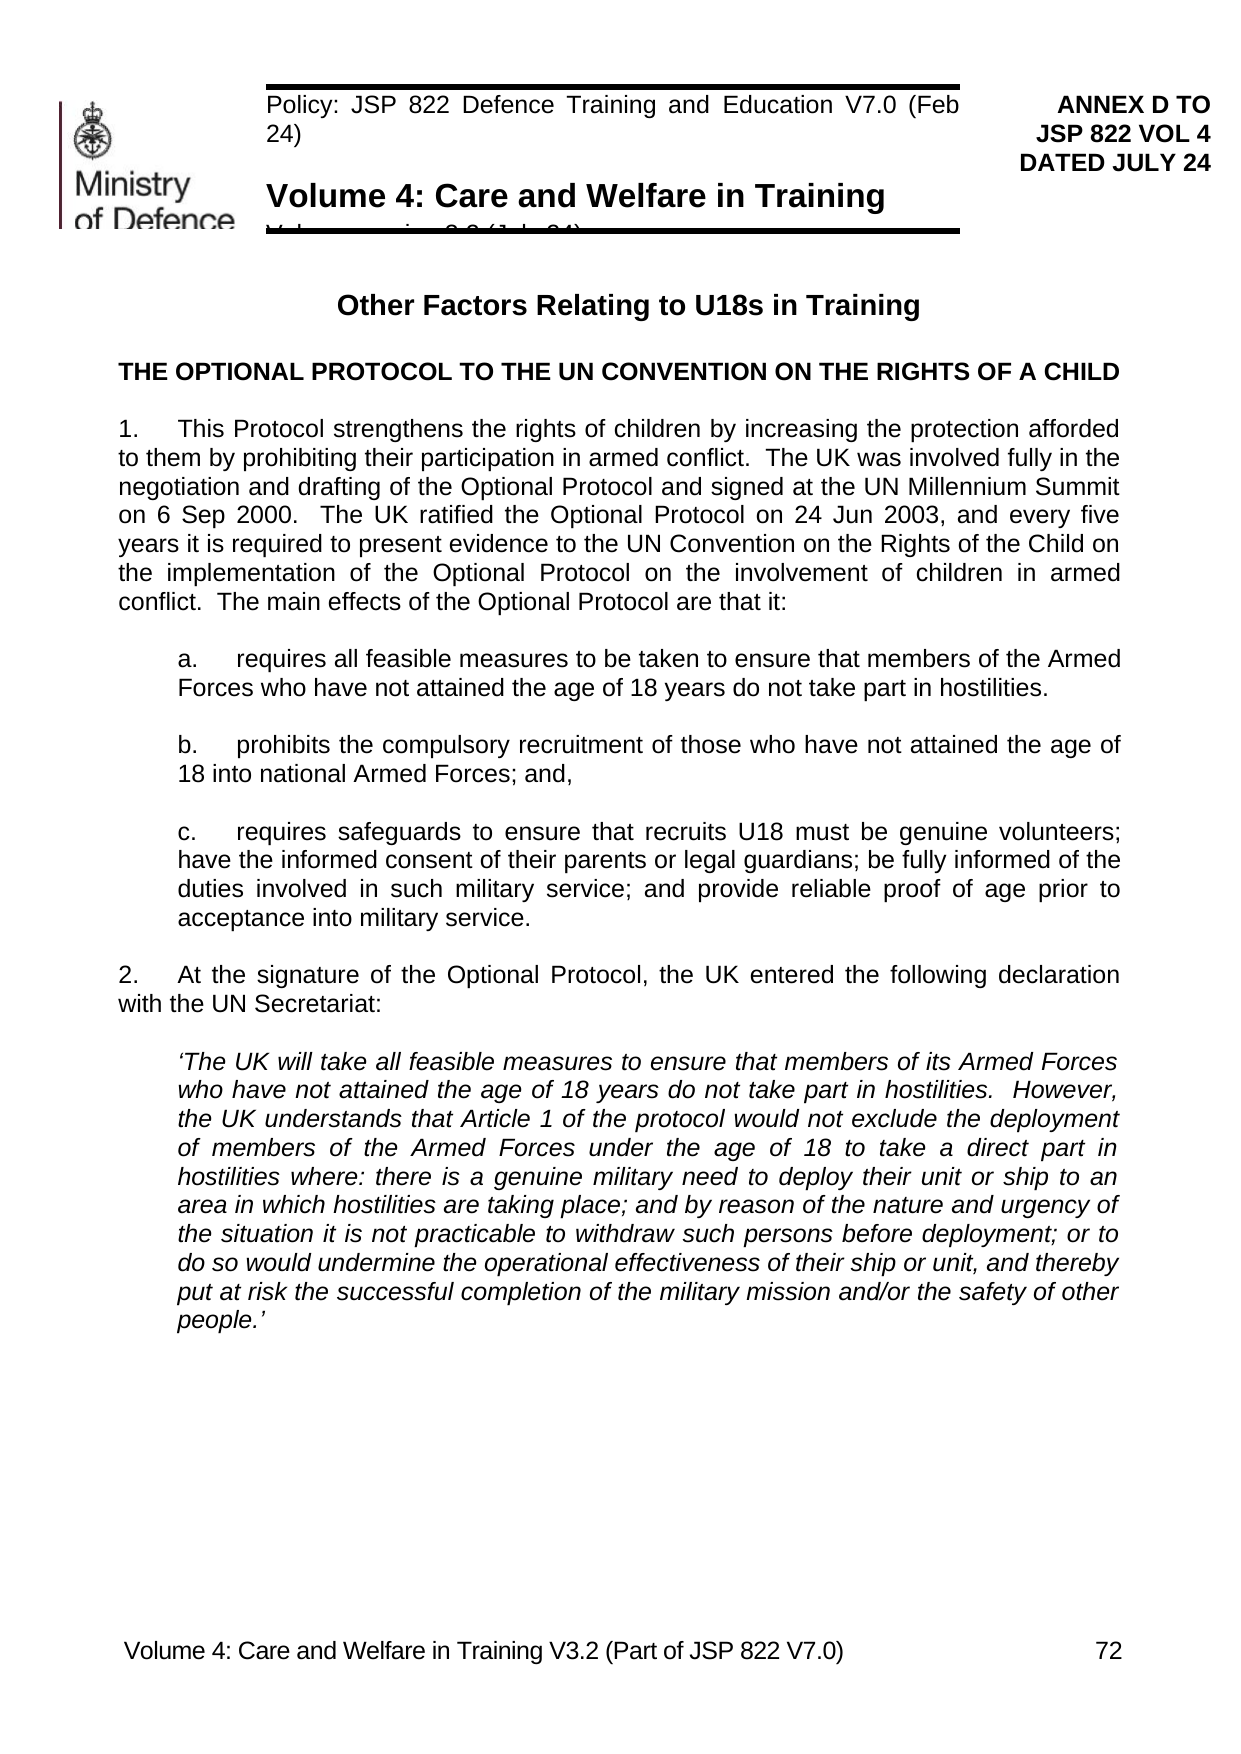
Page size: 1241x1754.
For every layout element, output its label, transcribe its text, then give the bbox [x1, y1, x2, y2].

text b. prohibits the compulsory recruitment of those who have not attained the age of 18 into national Armed Forces; and, [177, 730, 1123, 788]
subtitle - Other Factors Relating to U18s in Training [118, 288, 1122, 322]
list At the signature of the Optional Protocol, the UK entered the following declaration with the UN Secretariat: [118, 960, 1122, 1018]
list This Protocol strengthens the rights of children by increasing the protection afforded to them by prohibiting their participation in armed conflict. The UK was involved fully in the negotiation and drafting of the Optional Protocol and signed at the UN Millennium Summit on 6 Sep 2000. The UK ratified the Optional Protocol on 24 Jun 2003, and every five years it is required to present evidence to the UN Convention on the Rights of the Child on the implementation of the Optional Protocol on the involvement of children in armed conflict. The main effects of the Optional Protocol are that it: [118, 414, 1122, 615]
text c. requires safeguards to ensure that recruits U18 must be genuine volunteers; have the informed consent of their parents or legal guardians; be fully informed of the duties involved in such military service; and provide reliable proof of age prior to acceptance into military service. [177, 817, 1123, 932]
text a. requires all feasible measures to be taken to ensure that members of the Armed Forces who have not attained the age of 18 years do not take part in hostilities. [177, 644, 1123, 702]
text The Optional Protocol to the UN Convention on the Rights of a Child [118, 357, 1122, 385]
text ‘The UK will take all feasible measures to ensure that members of its Armed Forces who have not attained the age of 18 years do not take part in hostilities. However, the UK understands that Article 1 of the protocol would not exclude the deployment of members of the Armed Forces under the age of 18 to take a direct part in hostilities where: there is a genuine military need to deploy their unit or ship to an area in which hostilities are taking place; and by reason of the nature and urgency of the situation it is not practicable to withdraw such persons before deployment; or to do so would undermine the operational effectiveness of their ship or unit, and thereby put at risk the successful completion of the military mission and/or the safety of other people.’ [177, 1047, 1122, 1334]
